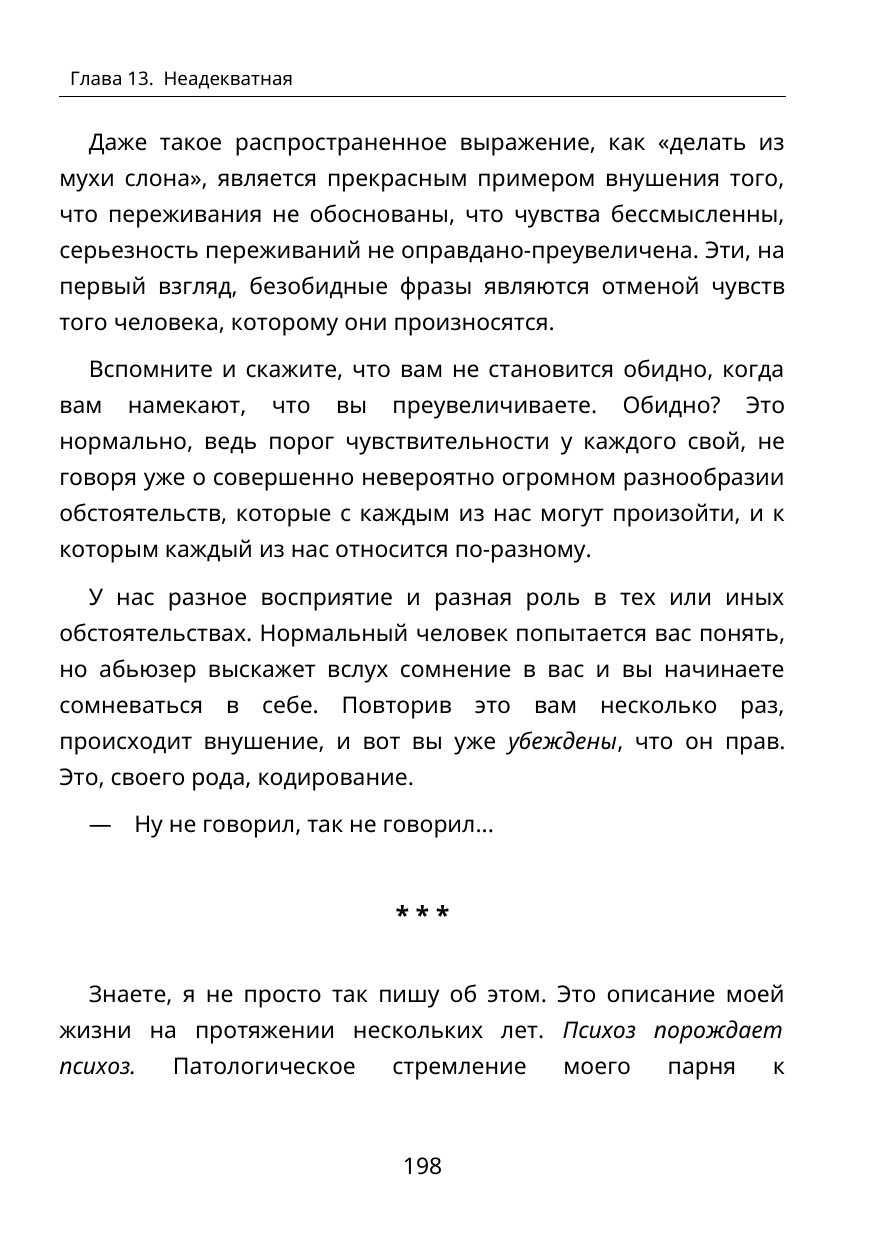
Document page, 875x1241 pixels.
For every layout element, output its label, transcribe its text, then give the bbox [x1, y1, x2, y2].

text У нас разное восприятие и разная роль в тех или иных обстоятельствах. Нормальный человек попытается вас понять, но абьюзер выскажет вслух сомнение в вас и вы начинаете сомневаться в себе. Повторив это вам несколько раз, происходит внушение, и вот вы уже убеждены, что он прав. Это, своего рода, кодирование. [59, 581, 786, 792]
text Вспомните и скажите, что вам не становится обидно, когда вам намекают, что вы преувеличиваете. Обидно? Это нормально, ведь порог чувствительности у каждого свой, не говоря уже о совершенно невероятно огромном разнообразии обстоятельств, которые с каждым из нас могут произойти, и к которым каждый из нас относится по-разному. [59, 353, 786, 564]
text Знаете, я не просто так пишу об этом. Это описание моей жизни на протяжении нескольких лет. Психоз порождает психоз. Патологическое стремление моего парня к [59, 978, 786, 1081]
subtitle * * * [59, 897, 786, 931]
text Даже такое распространенное выражение, как «делать из мухи слона», является прекрасным примером внушения того, что переживания не обоснованы, что чувства бессмысленны, серьезность переживаний не оправдано-преувеличена. Эти, на первый взгляд, безобидные фразы являются отменой чувств того человека, которому они произносятся. [59, 126, 786, 337]
list Ну не говорил, так не говорил... [59, 808, 786, 839]
